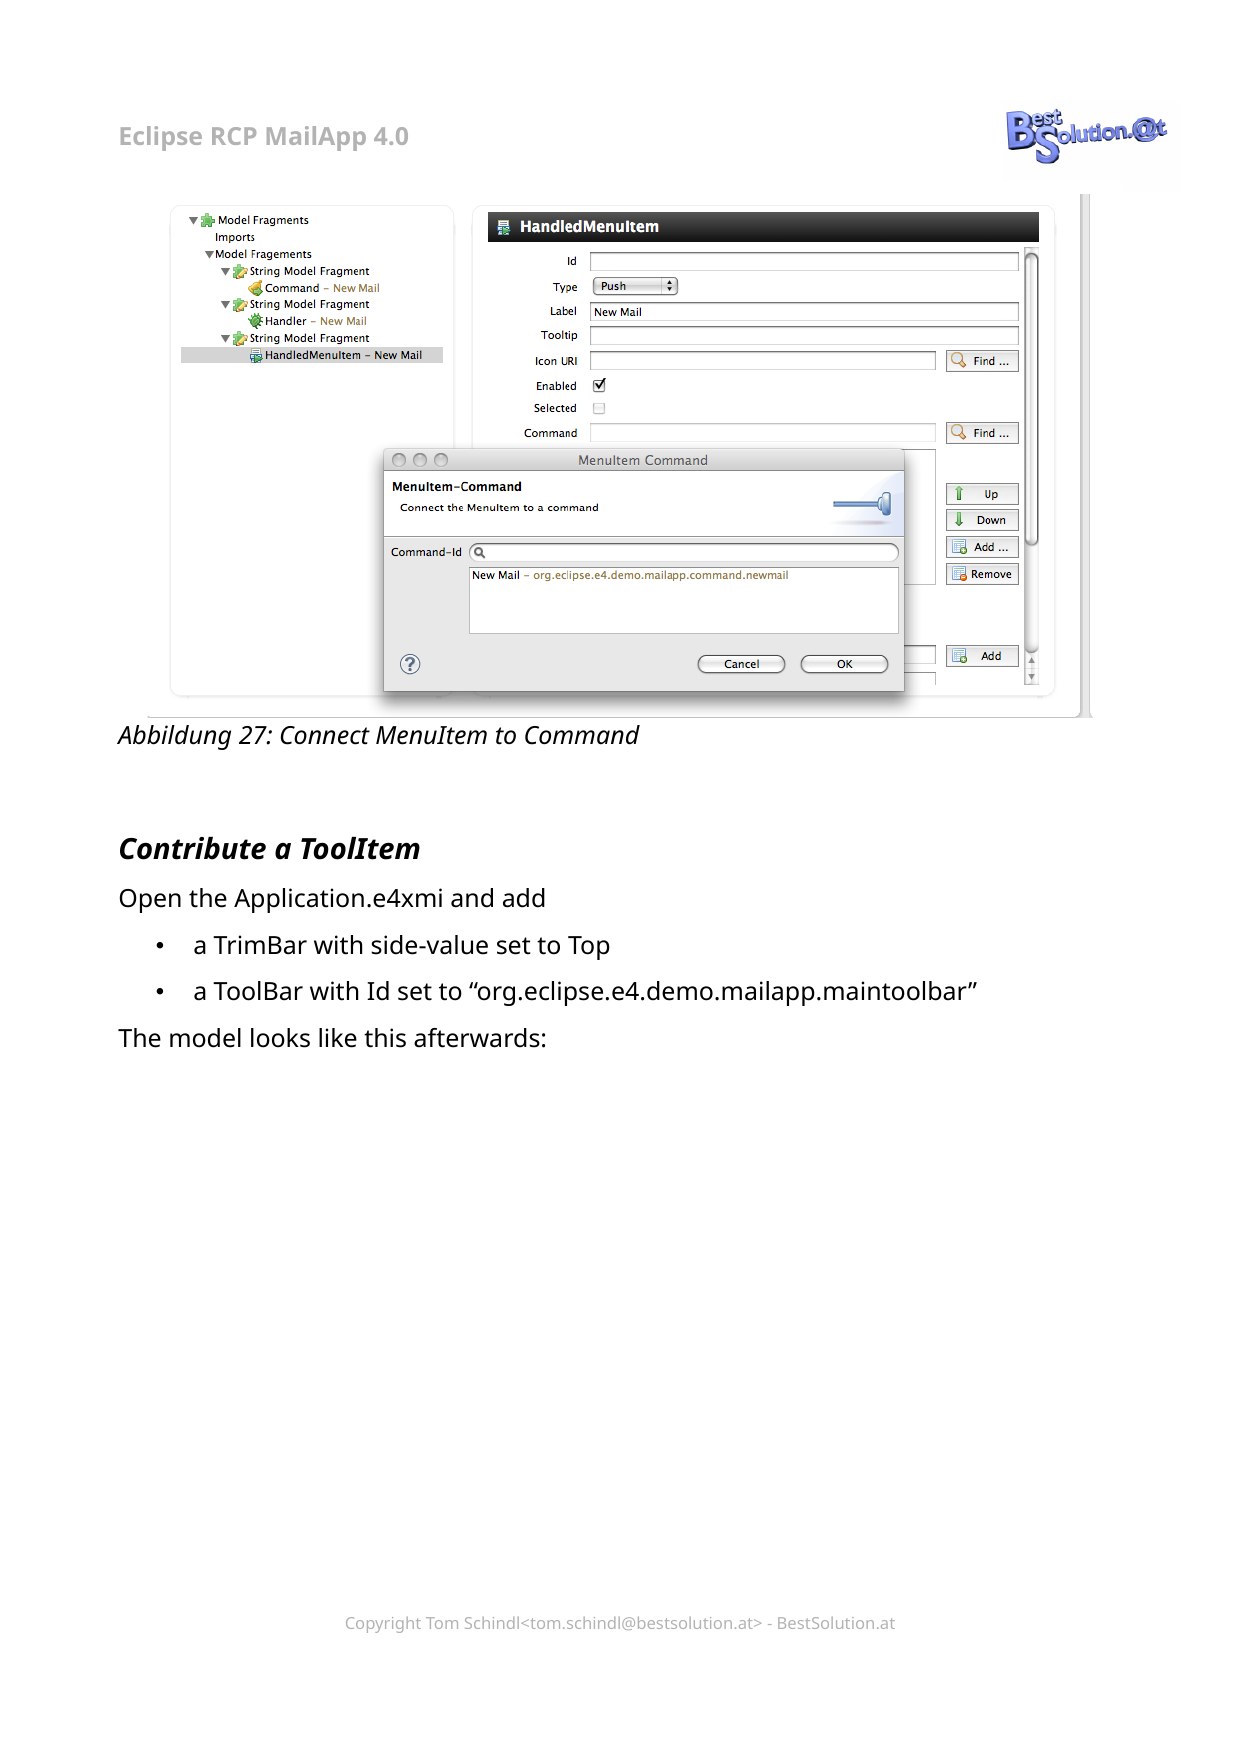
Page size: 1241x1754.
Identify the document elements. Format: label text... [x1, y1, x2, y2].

text The model looks like this afterwards: [118, 1021, 1122, 1054]
list a TrimBar with side-value set to Top [156, 927, 1122, 961]
picture [1002, 101, 1181, 191]
list a ToolBar with Id set to “org.eclipse.e4.demo.mailapp.maintoolbar” [156, 974, 1122, 1008]
text Abbildung 27: Connect MenuItem to Command [118, 718, 1122, 751]
picture [147, 194, 1093, 718]
subtitle Contribute a ToolItem [118, 829, 1122, 868]
text Open the Application.e4xmi and add [118, 881, 1122, 915]
